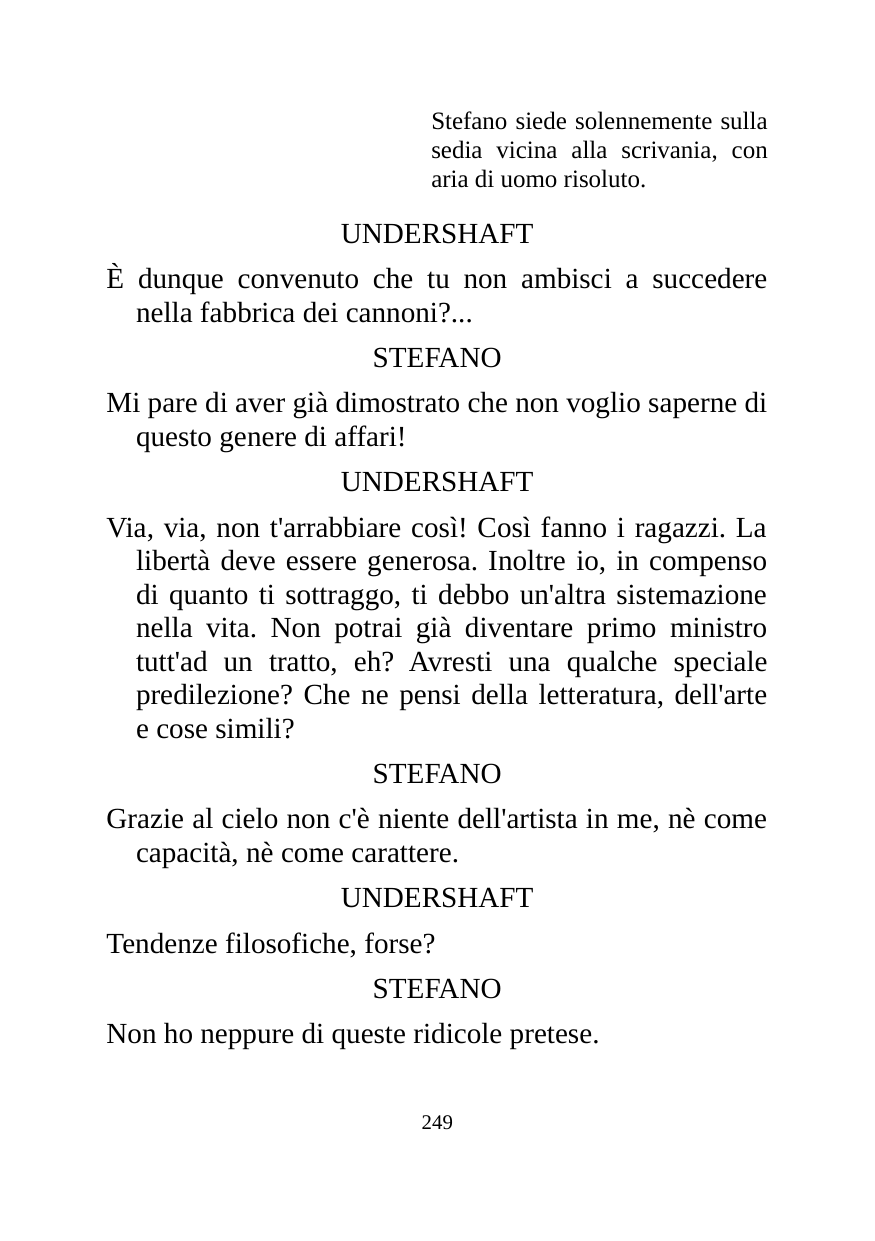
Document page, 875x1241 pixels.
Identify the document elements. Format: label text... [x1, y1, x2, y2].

text UNDERSHAFT [106, 216, 768, 249]
text È dunque convenuto che tu non ambisci a succedere nella fabbrica dei cannoni?... [106, 261, 768, 328]
text Tendenze filosofiche, forse? [106, 926, 768, 959]
text Via, via, non t'arrabbiare così! Così fanno i ragazzi. La libertà deve essere generosa. Inoltre io, in compenso di quanto ti sottraggo, ti debbo un'altra sistemazione nella vita. Non potrai già diventare primo ministro tutt'ad un tratto, eh? Avresti una qualche speciale predilezione? Che ne pensi della letteratura, dell'arte e cose simili? [106, 510, 768, 744]
text STEFANO [106, 340, 768, 374]
text Mi pare di aver già dimostrato che non voglio saperne di questo genere di affari! [106, 386, 768, 453]
text Grazie al cielo non c'è niente dell'artista in me, nè come capacità, nè come carattere. [106, 802, 768, 869]
text Stefano siede solennemente sulla sedia vicina alla scrivania, con aria di uomo risoluto. [431, 106, 768, 192]
text UNDERSHAFT [106, 464, 768, 498]
text Non ho neppure di queste ridicole pretese. [106, 1016, 768, 1050]
text STEFANO [106, 971, 768, 1004]
text UNDERSHAFT [106, 880, 768, 914]
text STEFANO [106, 756, 768, 790]
